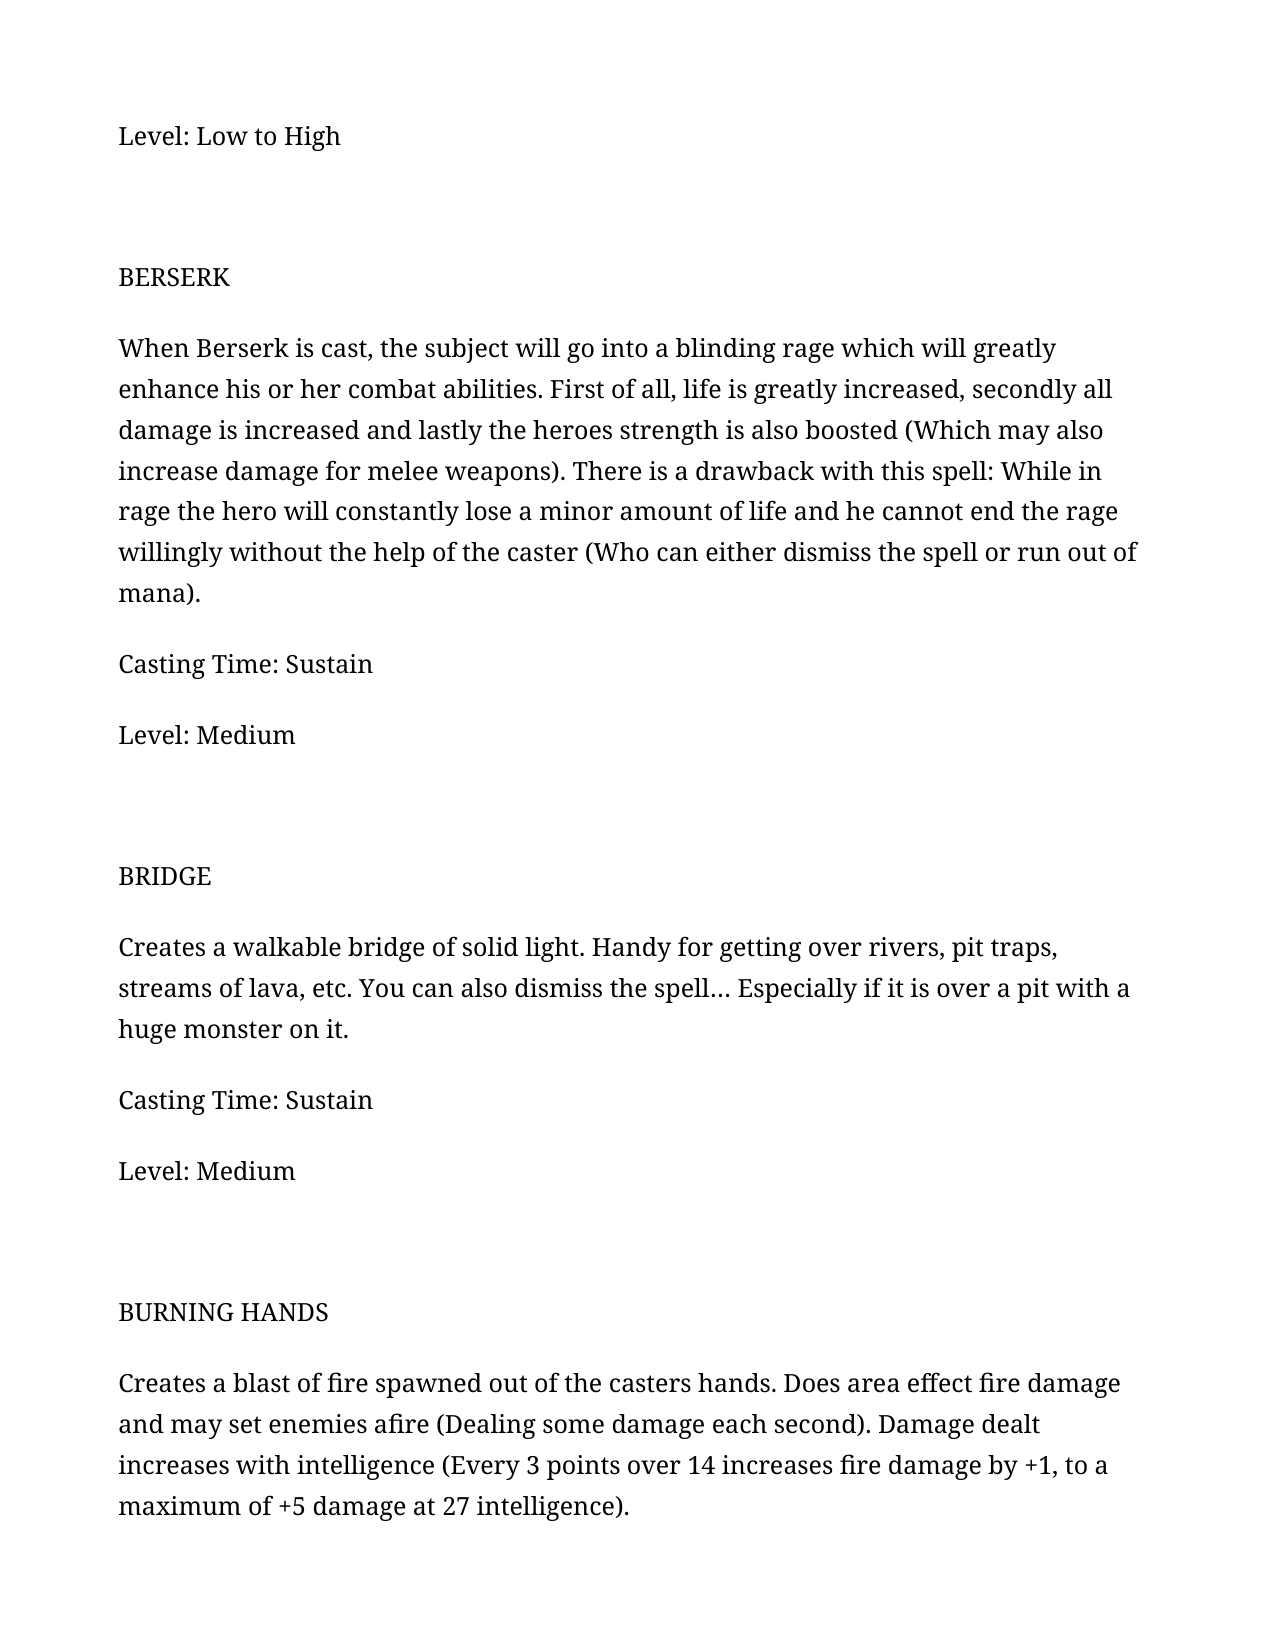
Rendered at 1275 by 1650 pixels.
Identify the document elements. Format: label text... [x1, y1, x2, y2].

text BRIDGE [118, 859, 1157, 893]
text Level: Low to High [118, 118, 1157, 152]
text BURNING HANDS [118, 1295, 1157, 1329]
text BERSERK [118, 260, 1157, 294]
text Casting Time: Sustain [118, 1082, 1157, 1116]
text Level: Medium [118, 717, 1157, 751]
text Creates a walkable bridge of solid light. Handy for getting over rivers, pit traps, streams of lava, etc. You can also dismiss the spell… Especially if it is over a pit with a huge monster on it. [118, 930, 1157, 1046]
text When Berserk is cast, the subject will go into a blinding rage which will greatly enhance his or her combat abilities. First of all, life is greatly increased, secondly all damage is increased and lastly the heroes strength is also boosted (Which may also increase damage for melee weapons). There is a drawback with this spell: While in rage the hero will constantly lose a minor amount of life and he cannot end the rage willingly without the help of the caster (Who can either dismiss the spell or run out of mana). [118, 331, 1157, 610]
text Level: Medium [118, 1153, 1157, 1187]
text Casting Time: Sustain [118, 646, 1157, 681]
text Creates a blast of fire spawned out of the casters hands. Does area effect fire damage and may set enemies afire (Dealing some damage each second). Damage dealt increases with intelligence (Every 3 points over 14 increases fire damage by +1, to a maximum of +5 damage at 27 intelligence). [118, 1366, 1157, 1522]
